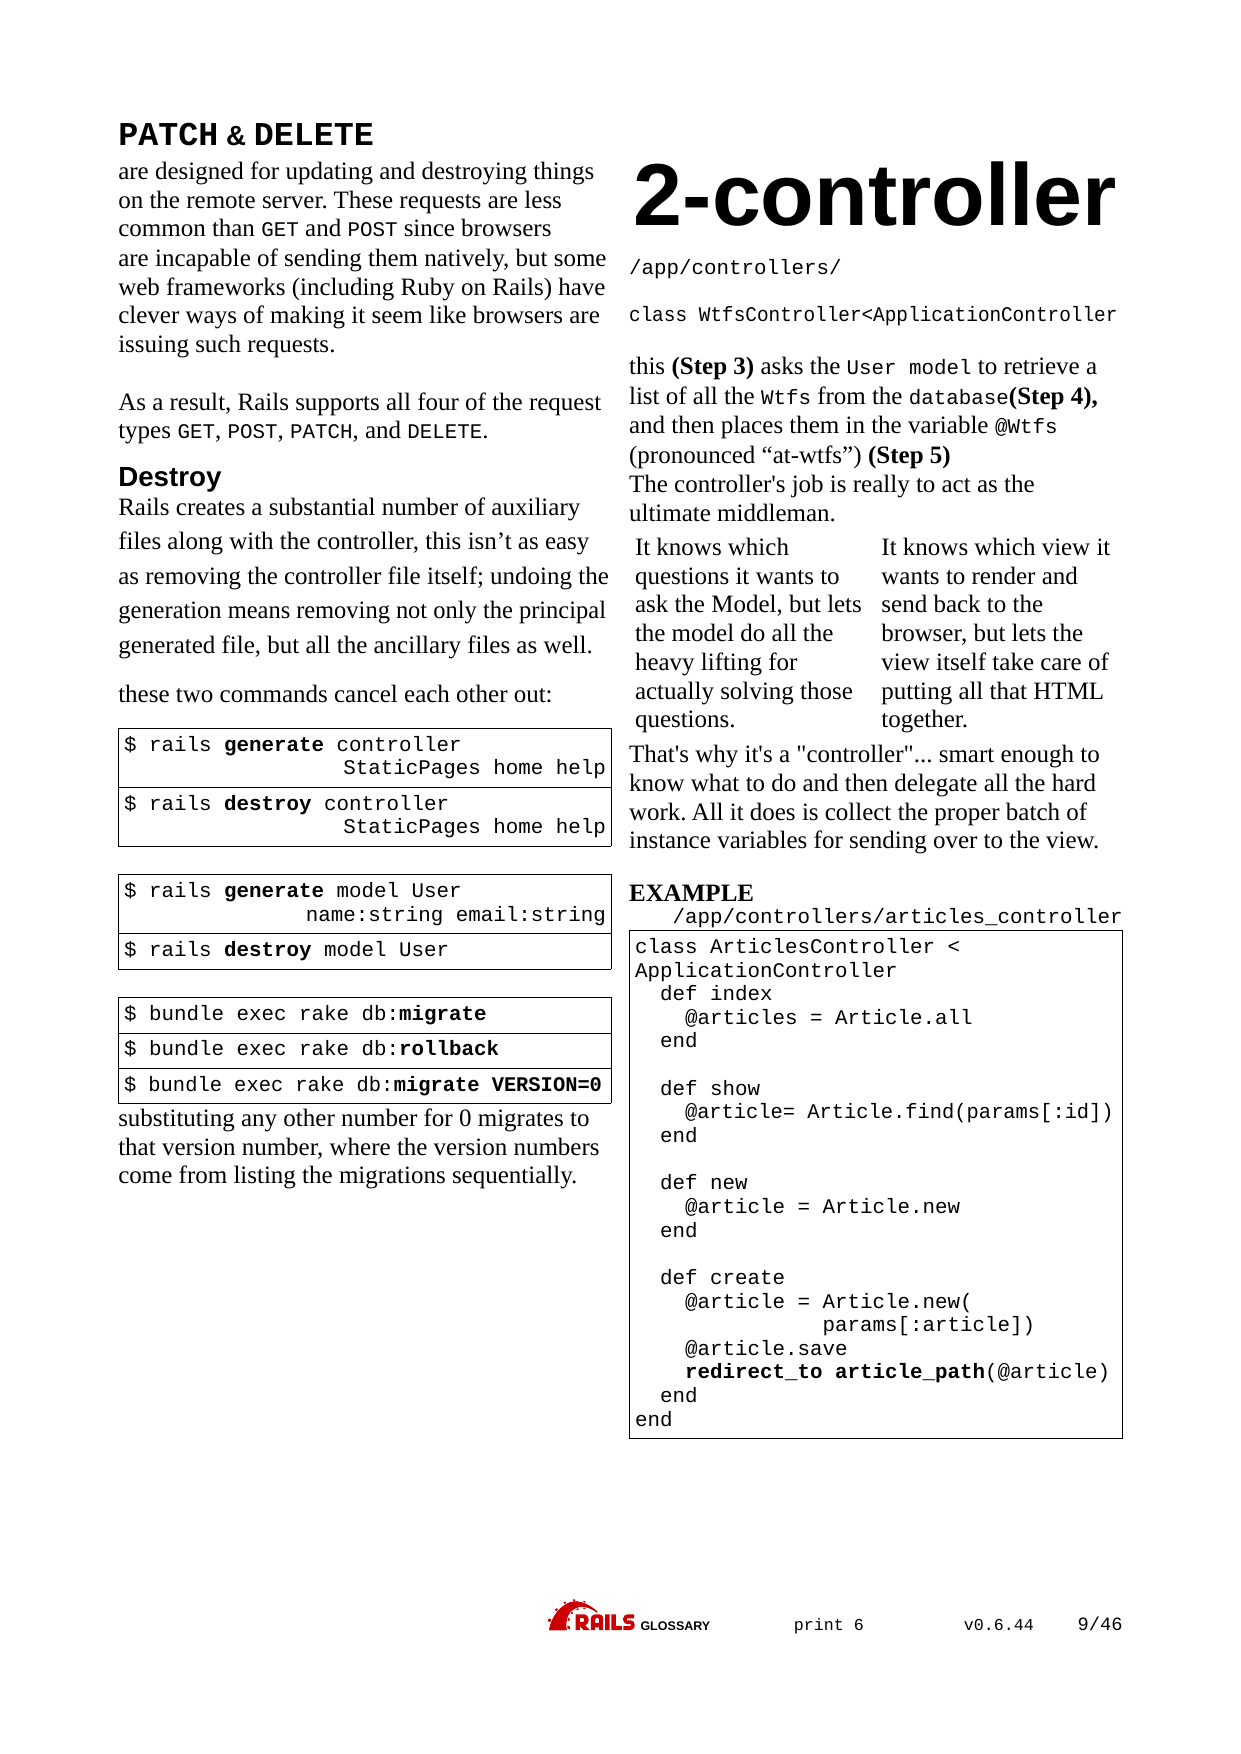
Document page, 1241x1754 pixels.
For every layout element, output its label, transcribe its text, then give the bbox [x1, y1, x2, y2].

subtitle 2-controller [629, 143, 1122, 244]
table_header It knows which view it wants to render and send back to the browser, but lets the view itself take care of putting all that HTML together. [875, 526, 1122, 739]
text That's why it's a "controller"... smart enough to know what to do and then delegate all the hard work. All it does is collect the proper batch of instance variables for sending over to the view. [629, 739, 1122, 854]
table_header It knows which questions it wants to ask the Model, but lets the model do all the heavy lifting for actually solving those questions. [629, 526, 875, 739]
text EXAMPLE [629, 878, 1122, 906]
text are designed for updating and destroying things on the remote server. These requests are less common than GET and POST since browsers [118, 156, 611, 243]
table_header $ bundle exec rake db:migrate [119, 998, 611, 1032]
text As a result, Rails supports all four of the request types GET, POST, PATCH, and DELETE. [118, 387, 611, 445]
subtitle Destroy [118, 460, 611, 492]
table_cell $ bundle exec rake db:migrate VERSION=0 [119, 1069, 611, 1103]
text /app/controllers/ [629, 257, 1122, 280]
text are incapable of sending them natively, but some web frameworks (including Ruby on Rails) have clever ways of making it seem like browsers are issuing such requests. [118, 243, 611, 358]
text substituting any other number for 0 migrates to that version number, where the version numbers come from listing the migrations sequentially. [118, 1104, 611, 1189]
text these two commands cancel each other out: [118, 679, 611, 707]
text class WtfsController<ApplicationController [629, 304, 1122, 328]
table_header class ArticlesController < ApplicationController def index @articles = Article.all end def show @article= Article.find(params[:id]) end def new @article = Article.new end def create @article = Article.new( params[:article]) @article.save redirect_to article_path(@article) end end [630, 931, 1122, 1438]
text /app/controllers/articles_controller [629, 906, 1122, 930]
table_header $ rails generate model User name:string email:string [119, 875, 611, 933]
text this (Step 3) asks the User model to retrieve a list of all the Wtfs from the database(Step 4), and then places them in the variable @Wtfs (pronounced “at-wtfs”) (Step 5) [629, 351, 1122, 469]
subtitle PATCH & DELETE [118, 118, 611, 156]
table_cell $ bundle exec rake db:rollback [119, 1034, 611, 1068]
table_cell $ rails destroy controller StaticPages home help [119, 788, 611, 846]
text Rails creates a substantial number of auxiliary files along with the controller, this isn’t as easy as removing the controller file itself; undoing the generation means removing not only the principal generated file, but all the ancillary files as well. [118, 492, 611, 658]
table_cell $ rails destroy model User [119, 934, 611, 968]
table_header $ rails generate controller StaticPages home help [119, 729, 611, 787]
text The controller's job is really to act as the ultimate middleman. [629, 469, 1122, 526]
